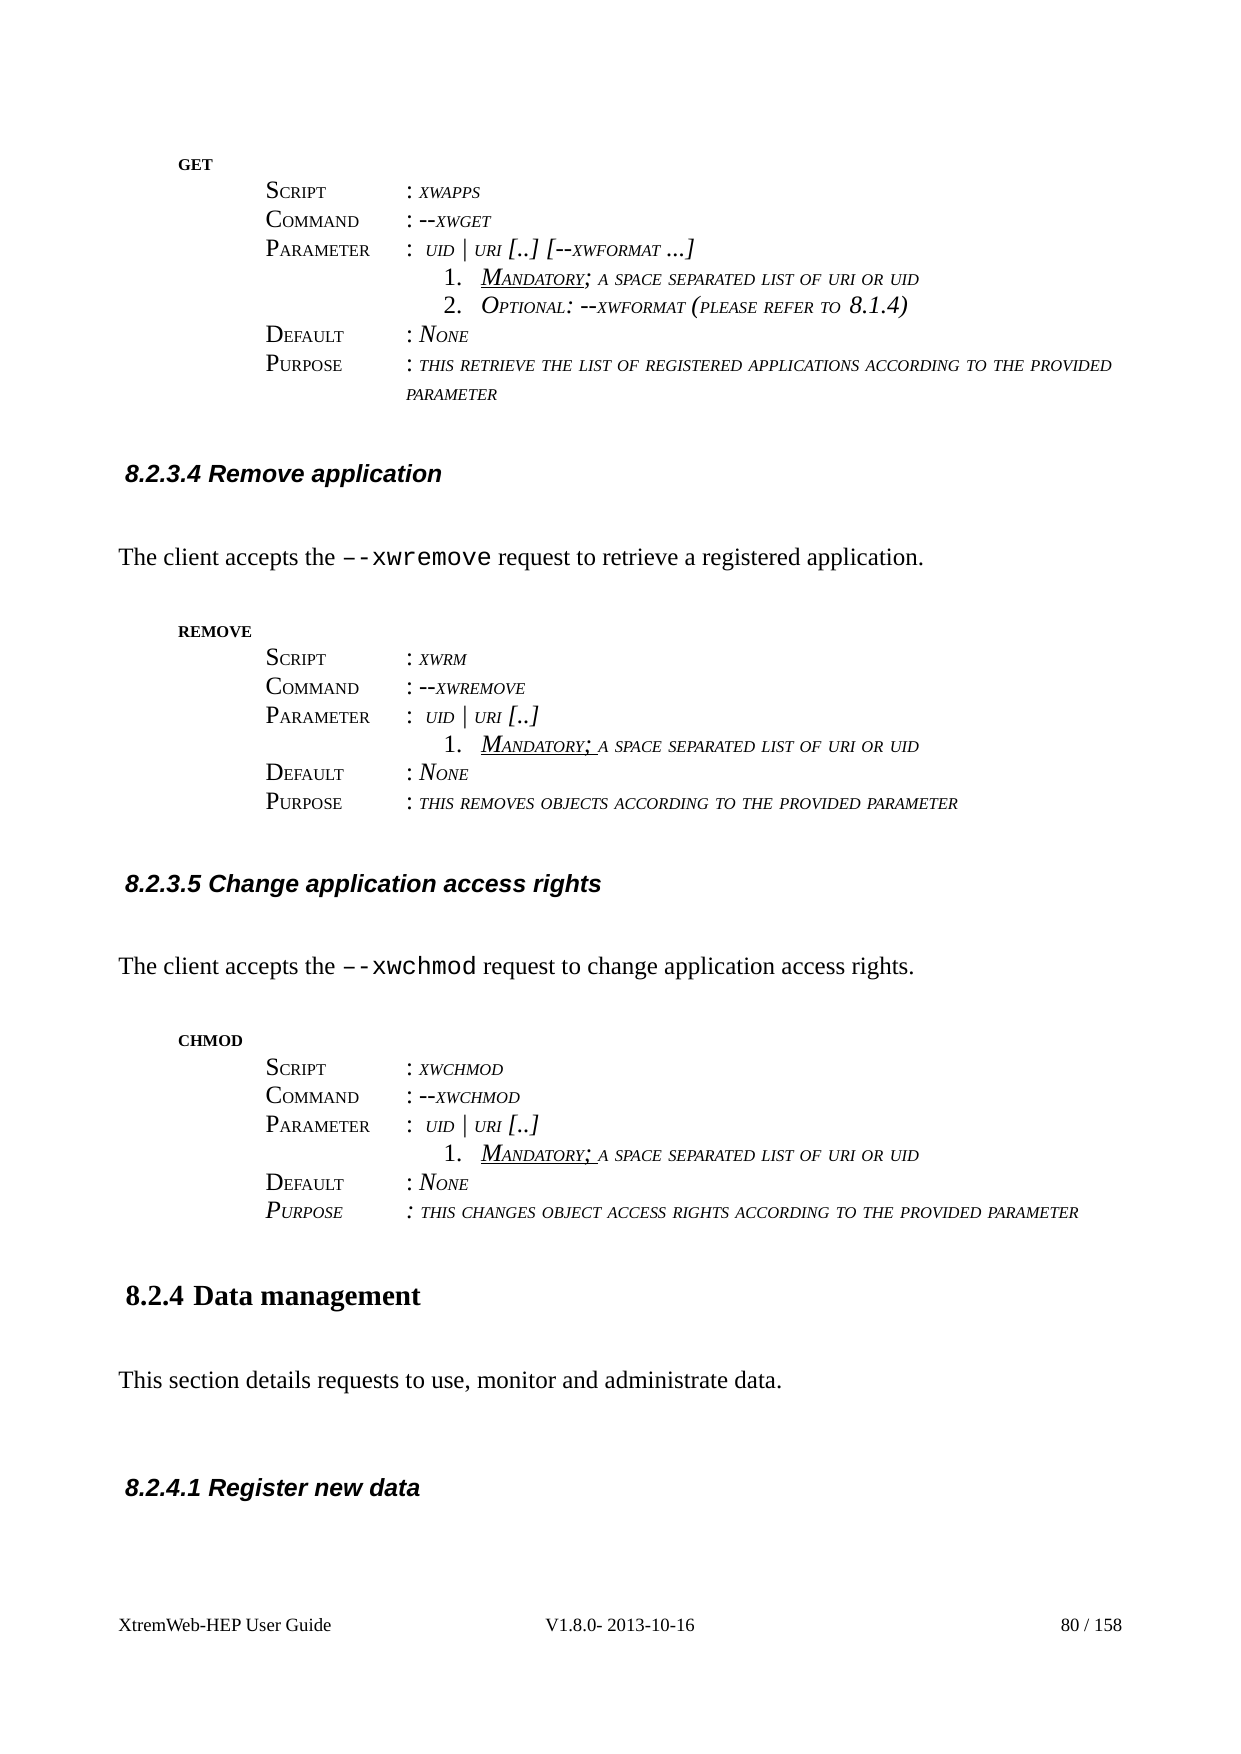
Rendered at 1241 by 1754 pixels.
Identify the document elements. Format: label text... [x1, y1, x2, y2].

text Purpose : this removes objects according to the provided parameter [265, 786, 1122, 815]
text chmod [178, 1023, 1122, 1052]
text Parameter : uid | uri [..] [--xwformat ...] [265, 233, 1122, 262]
list Mandatory; a space separated list of uri or uid [443, 1138, 1122, 1167]
text Script : xwapps [265, 176, 1122, 204]
text The client accepts the –-xwchmod request to change application access rights. [118, 951, 1122, 982]
subtitle Remove application [118, 459, 1122, 488]
list Mandatory; a space separated list of uri or uid [443, 262, 1122, 291]
text Parameter : uid | uri [..] [265, 1109, 1122, 1138]
text The client accepts the –-xwremove request to retrieve a registered application. [118, 542, 1122, 572]
text Command : --xwchmod [265, 1081, 1122, 1109]
text Default : None [265, 319, 1122, 348]
subtitle Change application access rights [118, 869, 1122, 897]
text Default : None [265, 757, 1122, 786]
subtitle Register new data [118, 1473, 1122, 1501]
text Script : xwrm [265, 642, 1122, 671]
list Mandatory; a space separated list of uri or uid [443, 729, 1122, 757]
text Parameter : uid | uri [..] [265, 700, 1122, 729]
text Script : xwchmod [265, 1052, 1122, 1081]
text Command : --xwget [265, 204, 1122, 233]
text Purpose : this changes object access rights according to the provided parameter [265, 1196, 1122, 1224]
text This section details requests to use, monitor and administrate data. [118, 1365, 1122, 1394]
subtitle Data management [118, 1278, 1122, 1312]
text Command : --xwremove [265, 671, 1122, 700]
text Default : None [265, 1167, 1122, 1196]
text Purpose : this retrieve the list of registered applications according to the provided parameter [265, 348, 1122, 406]
text get [178, 147, 1122, 176]
list Optional: --xwformat (please refer to 8.1.4) [443, 291, 1122, 319]
text remove [178, 614, 1122, 642]
